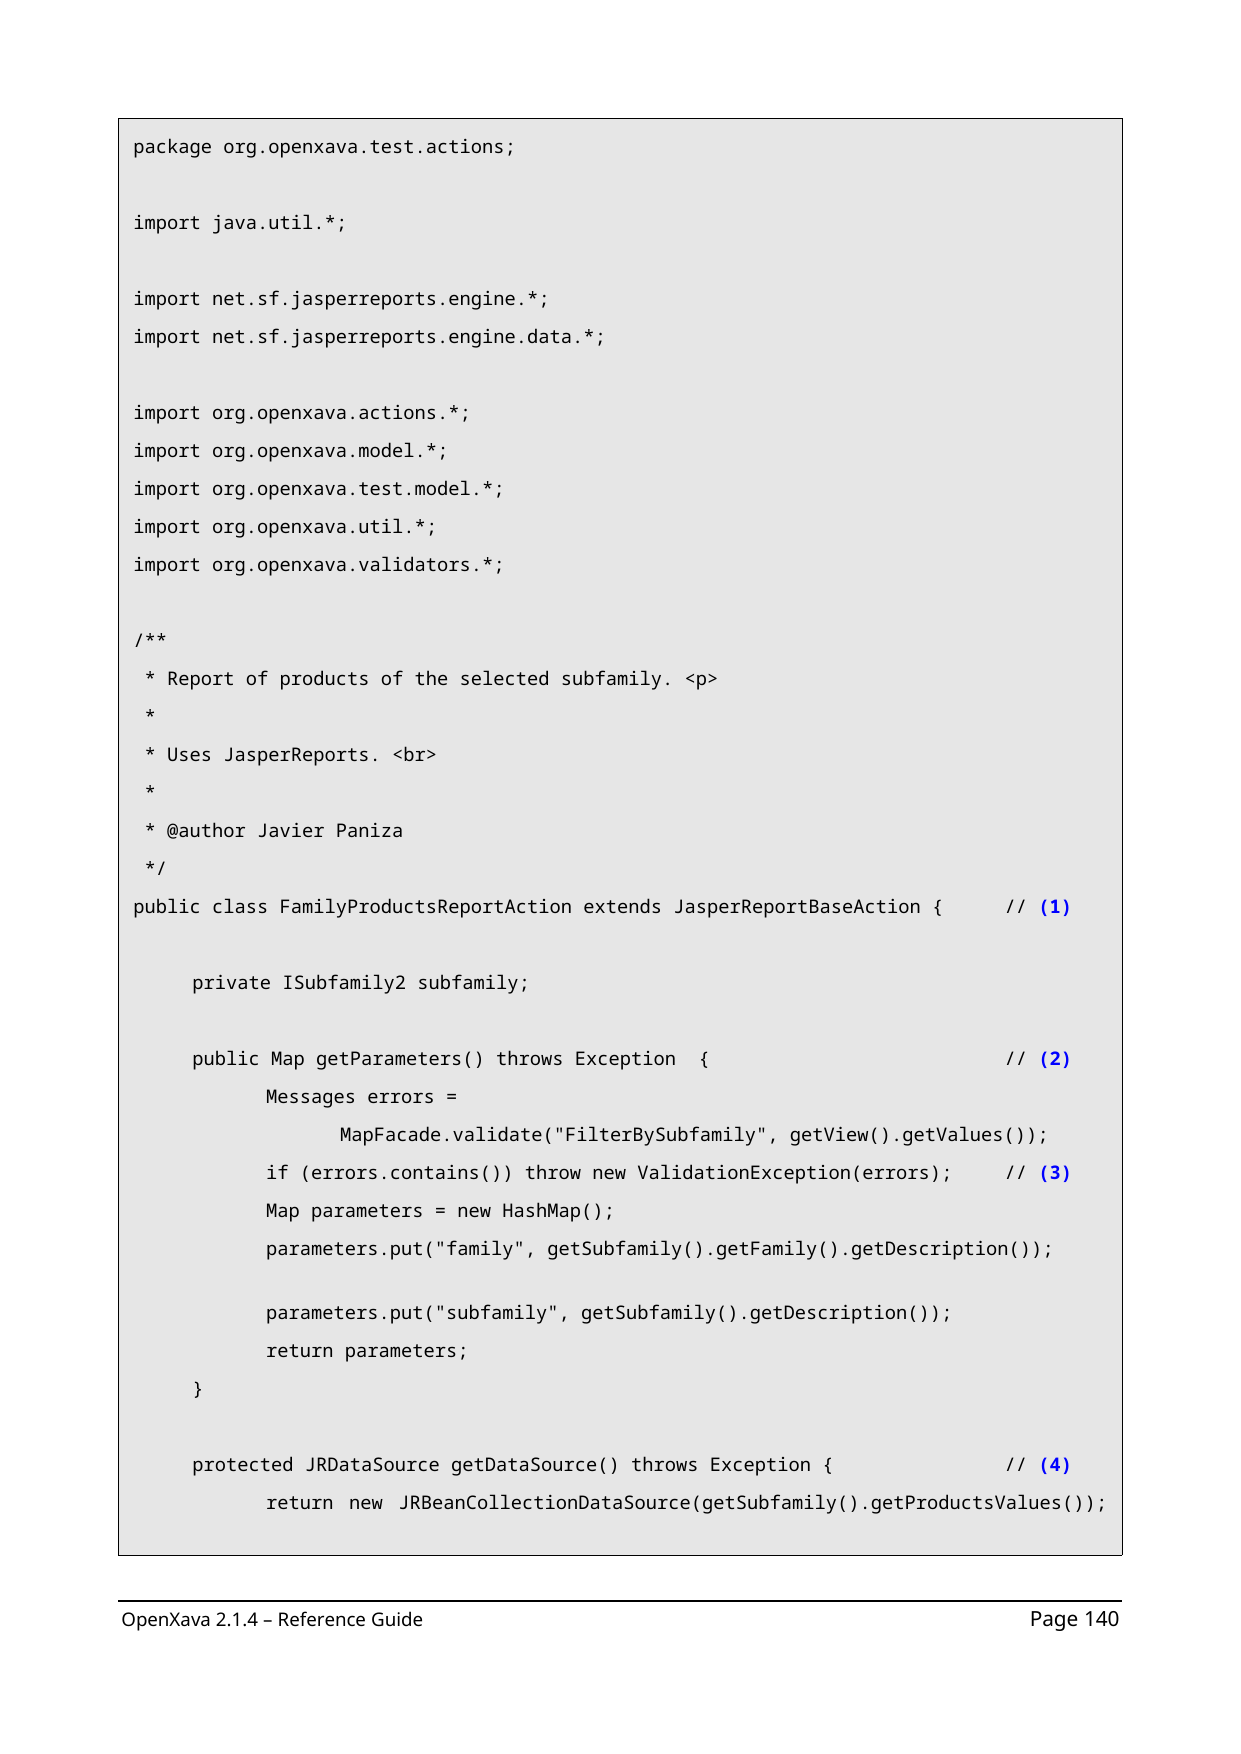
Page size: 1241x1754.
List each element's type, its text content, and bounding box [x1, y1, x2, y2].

text import org.openxava.validators.*; [119, 536, 1122, 574]
text * Uses JasperReports. <br> [119, 726, 1122, 764]
text import net.sf.jasperreports.engine.data.*; [119, 308, 1122, 346]
text import org.openxava.test.model.*; [119, 460, 1122, 498]
text import org.openxava.model.*; [119, 422, 1122, 460]
text /** [119, 612, 1122, 650]
text import org.openxava.actions.*; [119, 384, 1122, 422]
text } [119, 1360, 1122, 1398]
text * Report of products of the selected subfamily. <p> [119, 650, 1122, 688]
text private ISubfamily2 subfamily; [119, 954, 1122, 993]
text public Map getParameters() throws Exception { // (2) [119, 1031, 1122, 1069]
text import org.openxava.util.*; [119, 498, 1122, 536]
text parameters.put("family", getSubfamily().getFamily().getDescription()); [119, 1221, 1122, 1284]
text * [119, 764, 1122, 802]
text import net.sf.jasperreports.engine.*; [119, 270, 1122, 308]
text return parameters; [119, 1322, 1122, 1360]
text parameters.put("subfamily", getSubfamily().getDescription()); [119, 1284, 1122, 1322]
text */ [119, 841, 1122, 878]
text * [119, 688, 1122, 726]
text MapFacade.validate("FilterBySubfamily", getView().getValues()); [119, 1107, 1122, 1145]
text if (errors.contains()) throw new ValidationException(errors); // (3) [119, 1145, 1122, 1183]
text Map parameters = new HashMap(); [119, 1183, 1122, 1221]
text Messages errors = [119, 1069, 1122, 1107]
text protected JRDataSource getDataSource() throws Exception { // (4) [119, 1436, 1122, 1474]
text return new JRBeanCollectionDataSource(getSubfamily().getProductsValues()); [119, 1474, 1122, 1555]
text import java.util.*; [119, 194, 1122, 232]
text * @author Javier Paniza [119, 802, 1122, 841]
text package org.openxava.test.actions; [119, 119, 1122, 156]
text public class FamilyProductsReportAction extends JasperReportBaseAction { // (1) [119, 878, 1122, 917]
